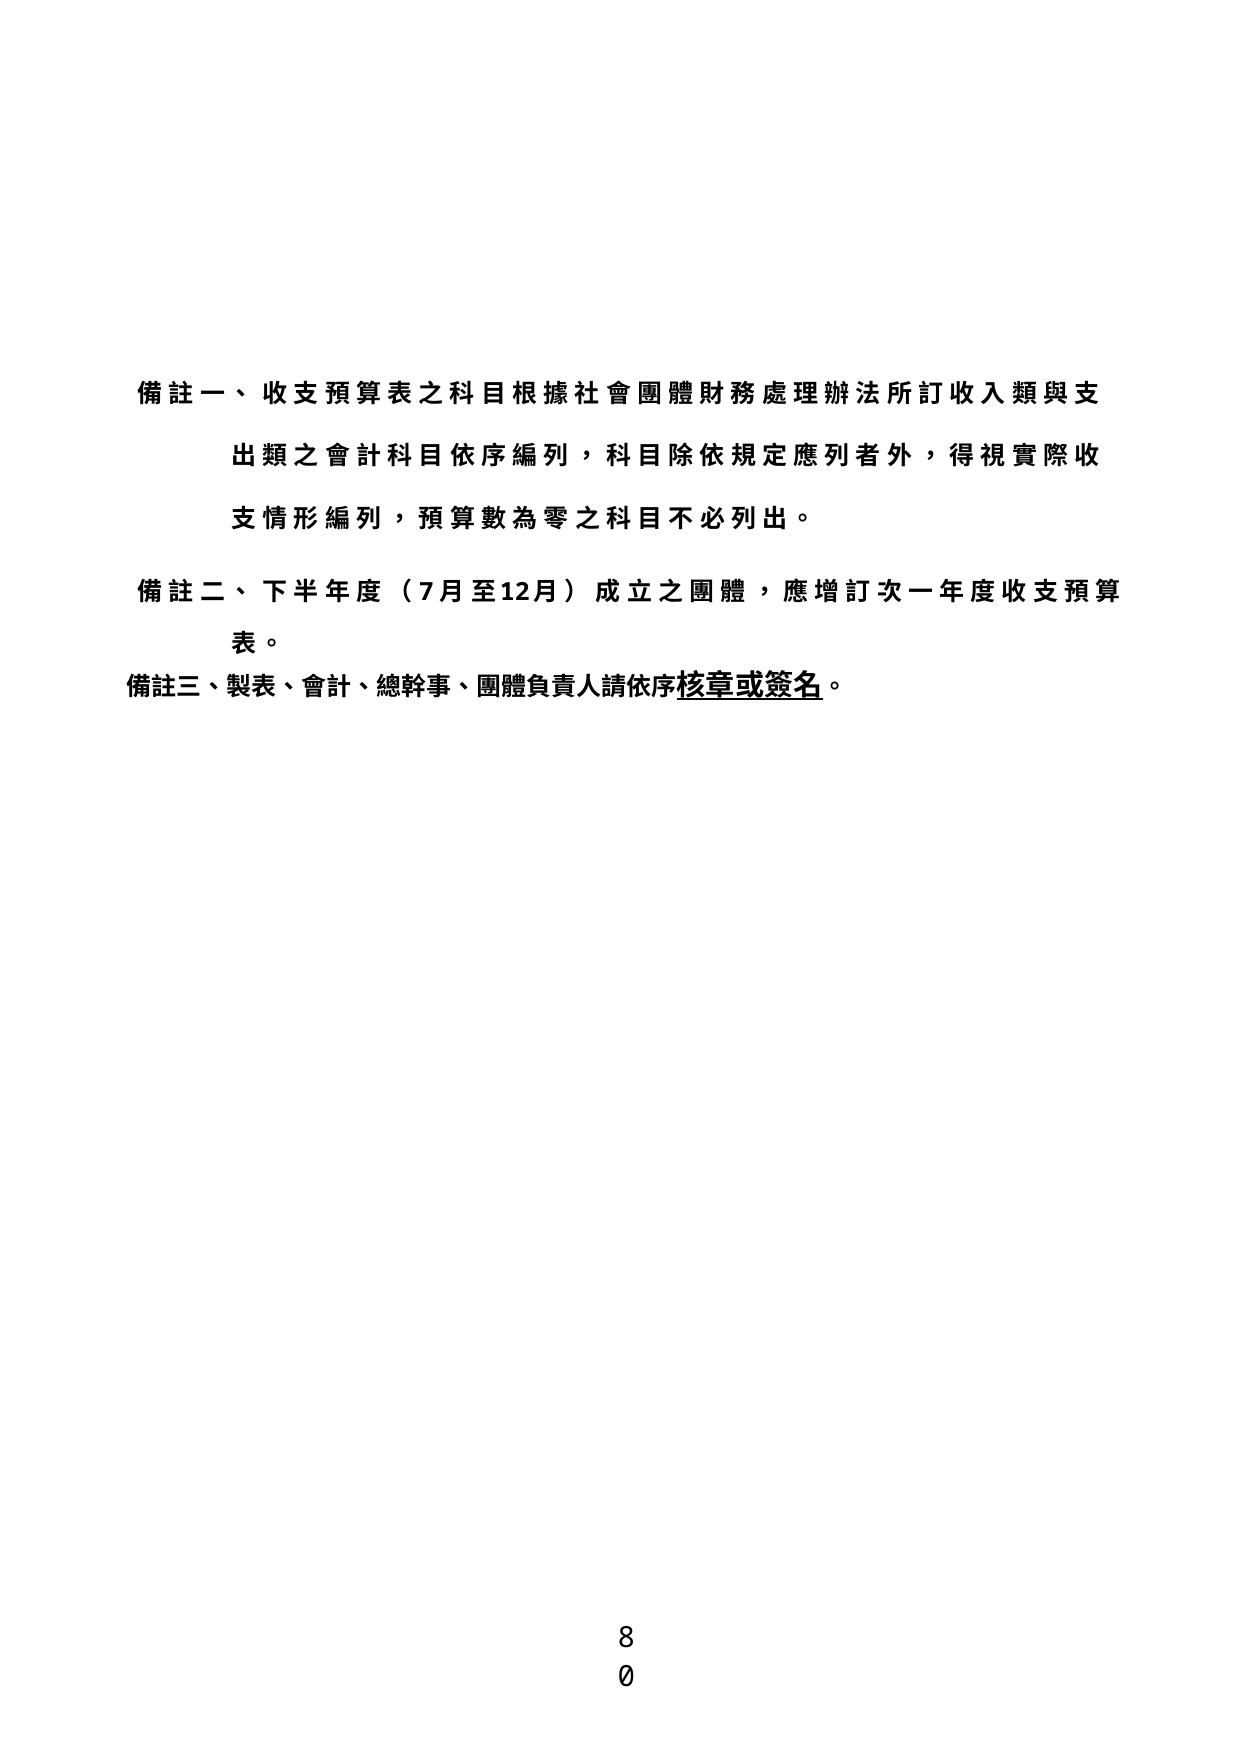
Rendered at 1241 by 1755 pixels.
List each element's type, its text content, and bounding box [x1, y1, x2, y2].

text 備註一、收支預算表之科目根據社會團體財務處理辦法所訂收入類與支出類之會計科目依序編列，科目除依規定應列者外，得視實際收支情形編列，預算數為零之科目不必列出。 [126, 349, 1124, 537]
text 備註三、製表、會計、總幹事、團體負責人請依序核章或簽名。 [126, 662, 1124, 704]
text 備註二、下半年度（7月至12月）成立之團體，應增訂次一年度收支預算表。 [126, 537, 1124, 662]
